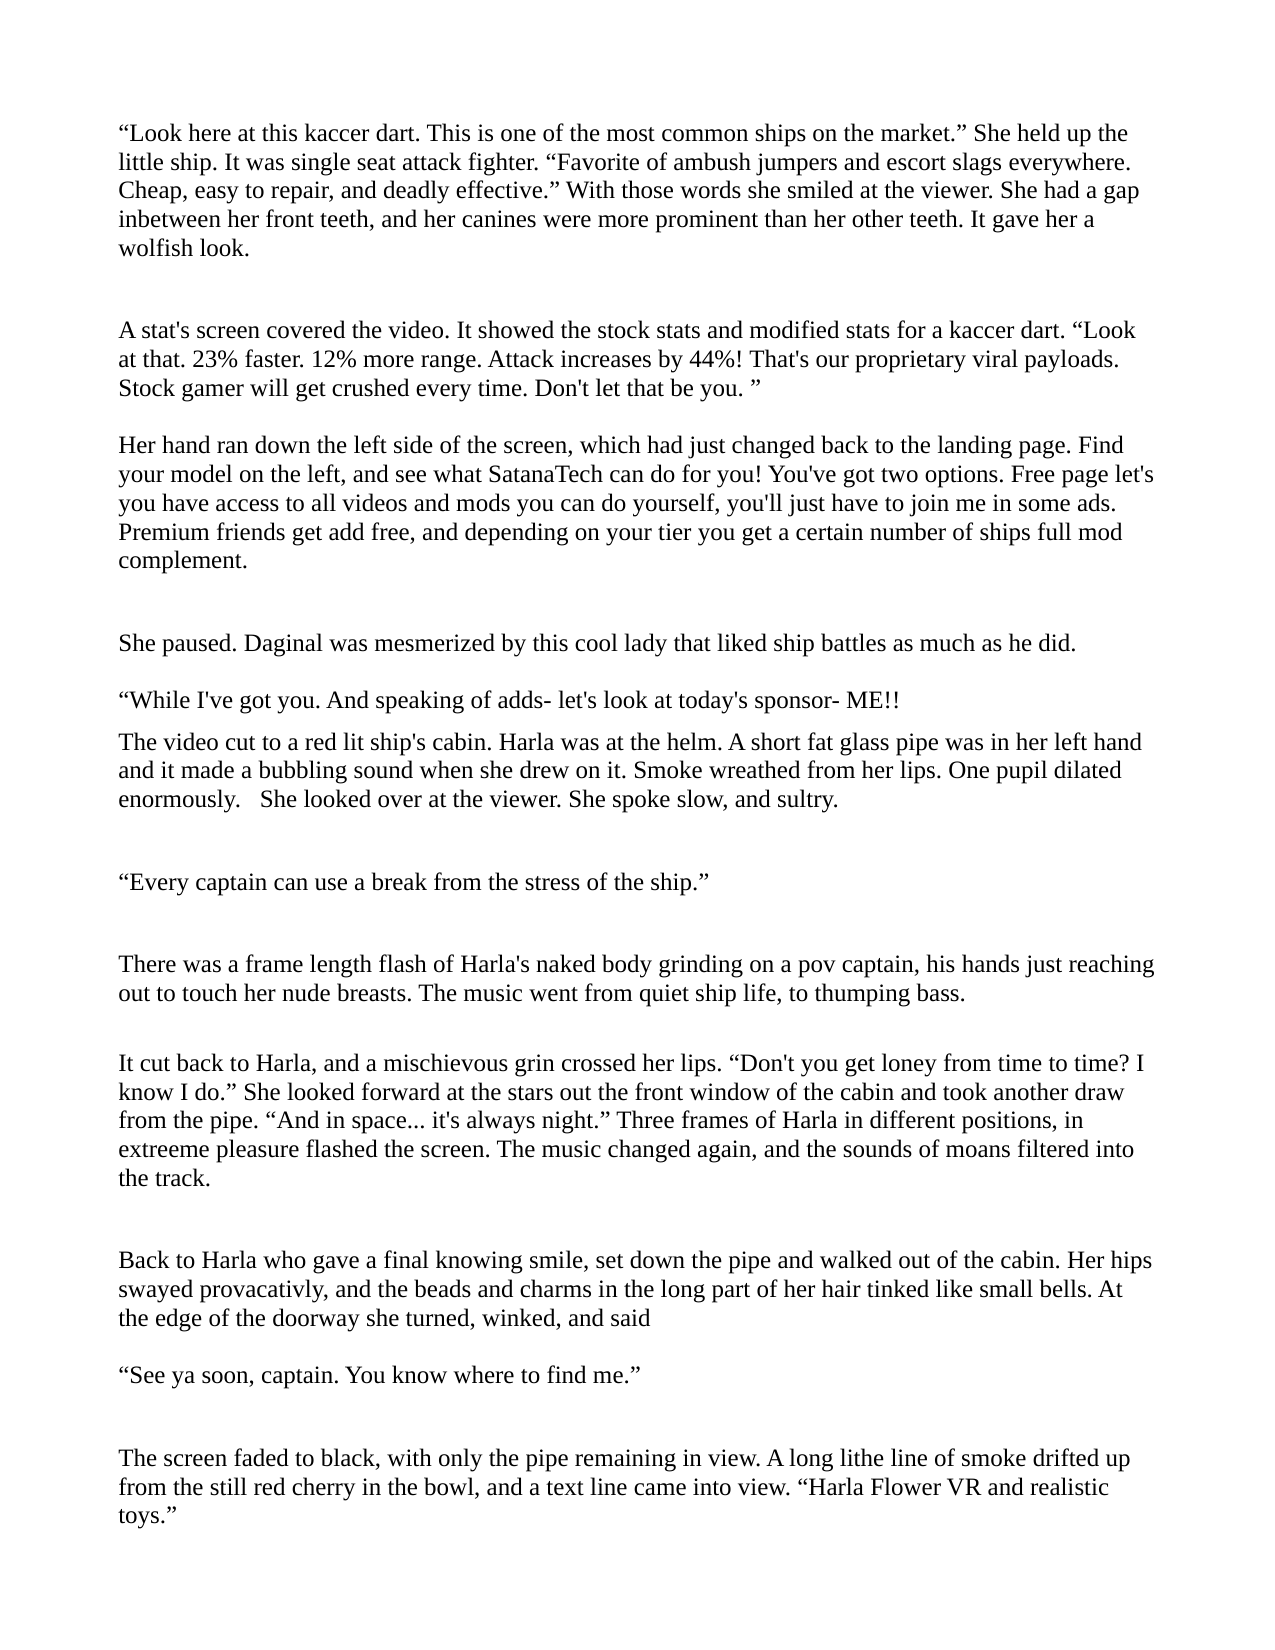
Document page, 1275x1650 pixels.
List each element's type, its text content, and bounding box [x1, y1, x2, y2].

text The screen faded to black, with only the pipe remaining in view. A long lithe line of smoke drifted up from the still red cherry in the bowl, and a text line came into view. “Harla Flower VR and realistic toys.” [118, 1443, 1157, 1529]
text “Look here at this kaccer dart. This is one of the most common ships on the market.” She held up the little ship. It was single seat attack fighter. “Favorite of ambush jumpers and escort slags everywhere. Cheap, easy to repair, and deadly effective.” With those words she smiled at the viewer. She had a gap inbetween her front teeth, and her canines were more prominent than her other teeth. It gave her a wolfish look. [118, 118, 1157, 262]
text It cut back to Harla, and a mischievous grin crossed her lips. “Don't you get loney from time to time? I know I do.” She looked forward at the stars out the front window of the cabin and took another draw from the pipe. “And in space... it's always night.” Three frames of Harla in different positions, in extreeme pleasure flashed the screen. The music changed again, and the sounds of moans filtered into the track. [118, 1019, 1157, 1192]
text A stat's screen covered the video. It showed the stock stats and modified stats for a kaccer dart. “Look at that. 23% faster. 12% more range. Attack increases by 44%! That's our proprietary viral payloads. Stock gamer will get crushed every time. Don't let that be you. ” Her hand ran down the left side of the screen, which had just changed back to the landing page. Find your model on the left, and see what SatanaTech can do for you! You've got two options. Free page let's you have access to all videos and mods you can do yourself, you'll just have to join me in some ads. Premium friends get add free, and depending on your tier you get a certain number of ships full mod complement. [118, 316, 1157, 574]
text The video cut to a red lit ship's cabin. Harla was at the helm. A short fat glass pipe was in her left hand and it made a bubbling sound when she drew on it. Smoke wreathed from her lips. One pupil dilated enormously. She looked over at the viewer. She spoke slow, and sultry. [118, 727, 1157, 813]
text Back to Harla who gave a final knowing smile, set down the pipe and walked out of the cabin. Her hips swayed provacativly, and the beads and charms in the long part of her hair tinked like small bells. At the edge of the doorway she turned, winked, and said “See ya soon, captain. You know where to find me.” [118, 1246, 1157, 1389]
text She paused. Daginal was mesmerized by this cool lady that liked ship battles as much as he did. “While I've got you. And speaking of adds- let's look at today's sponsor- ME!! [118, 628, 1157, 714]
text “Every captain can use a break from the stress of the ship.” [118, 867, 1157, 896]
text There was a frame length flash of Harla's naked body grinding on a pov captain, his hands just reaching out to touch her nude breasts. The music went from quiet ship life, to thumping bass. [118, 949, 1157, 1007]
